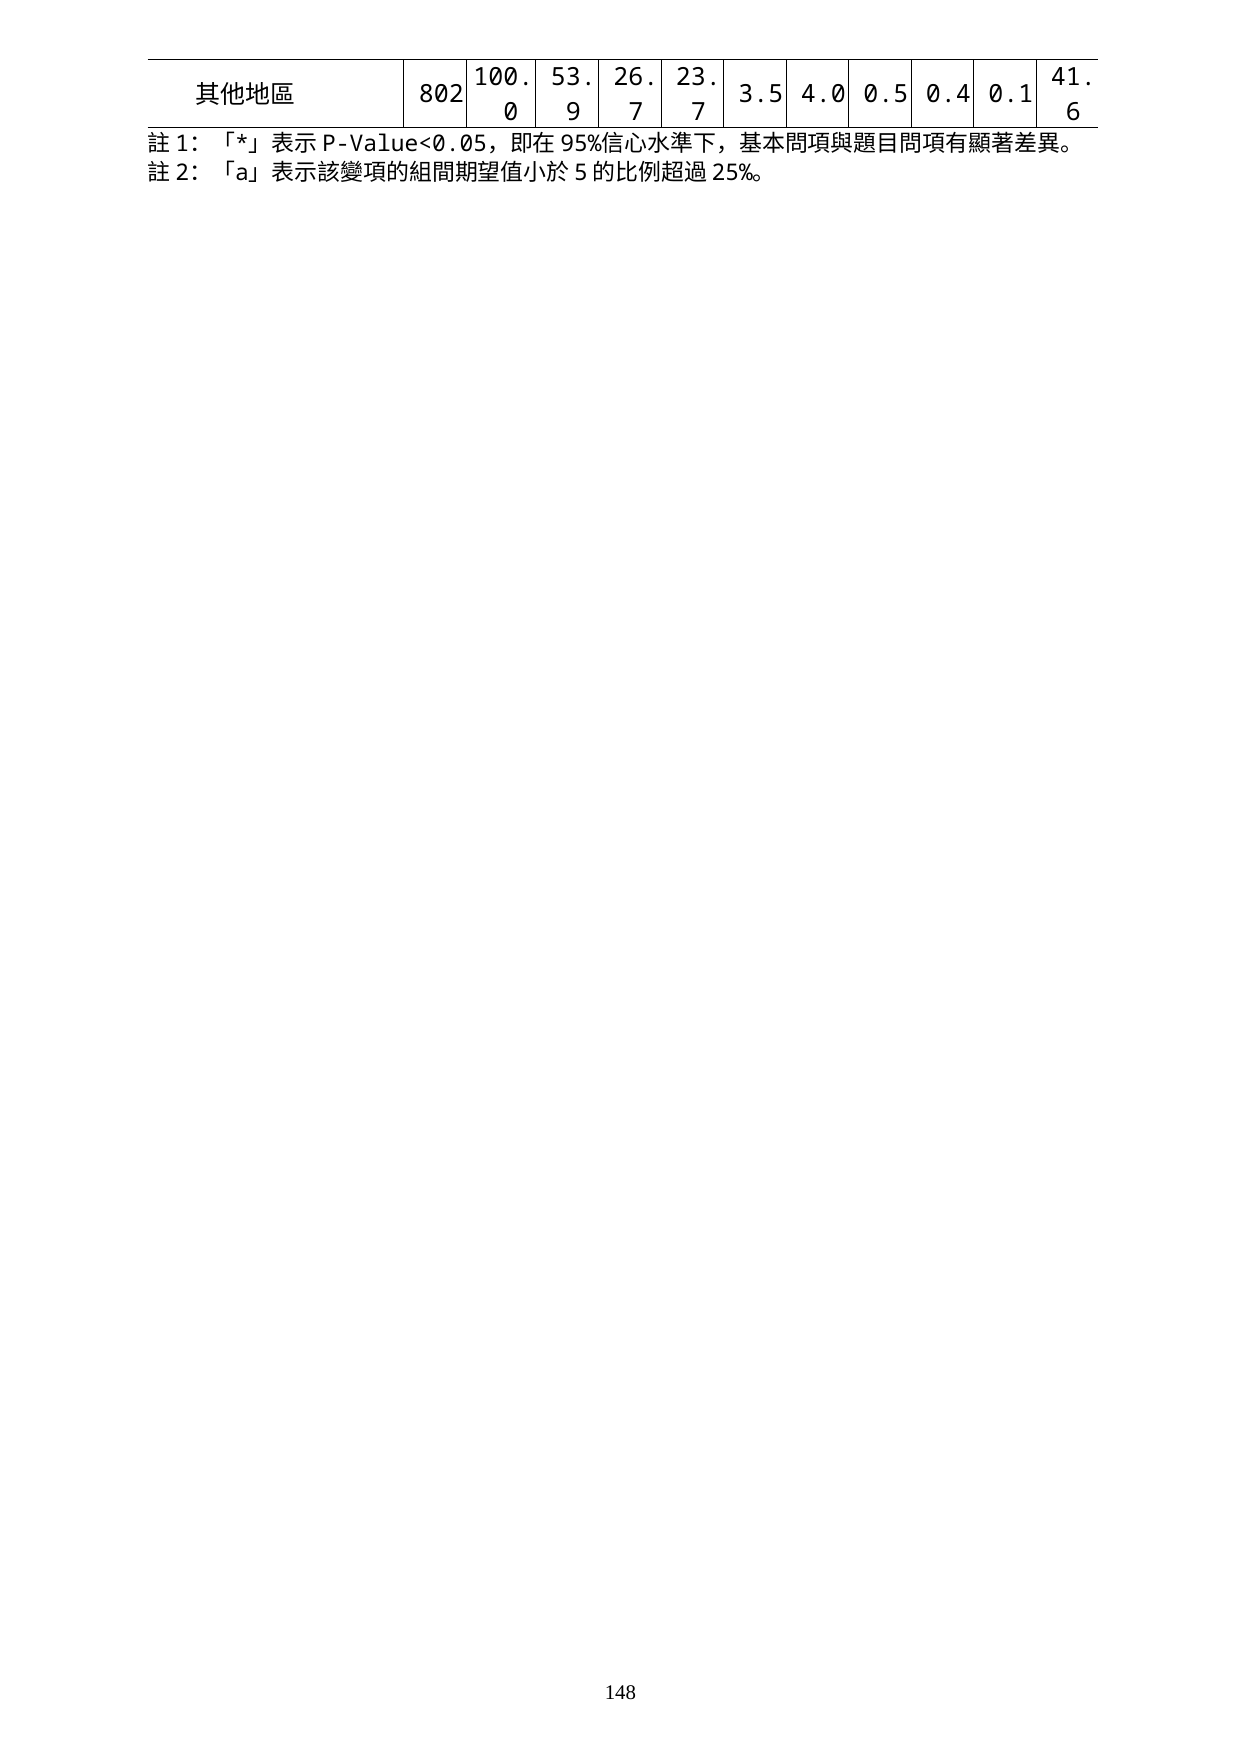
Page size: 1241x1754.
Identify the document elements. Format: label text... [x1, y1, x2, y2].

table_cell 3.5 [724, 60, 786, 127]
text 註2：「a」表示該變項的組間期望值小於5的比例超過25%。 [148, 157, 1092, 187]
text 註1：「*」表示P-Value<0.05，即在95%信心水準下，基本問項與題目問項有顯著差異。 [148, 128, 1092, 157]
table_cell 0.5 [849, 60, 911, 127]
table_cell 26.7 [599, 60, 661, 127]
table_cell 41.6 [1037, 60, 1098, 127]
table_cell 4.0 [787, 60, 848, 127]
table_cell 其他地區 [148, 60, 403, 127]
table_cell 0.1 [974, 60, 1036, 127]
table_cell 23.7 [662, 60, 723, 127]
table_cell 0.4 [912, 60, 973, 127]
table_cell 100.0 [467, 60, 535, 127]
table_cell 802 [404, 60, 466, 127]
table_cell 53.9 [536, 60, 598, 127]
